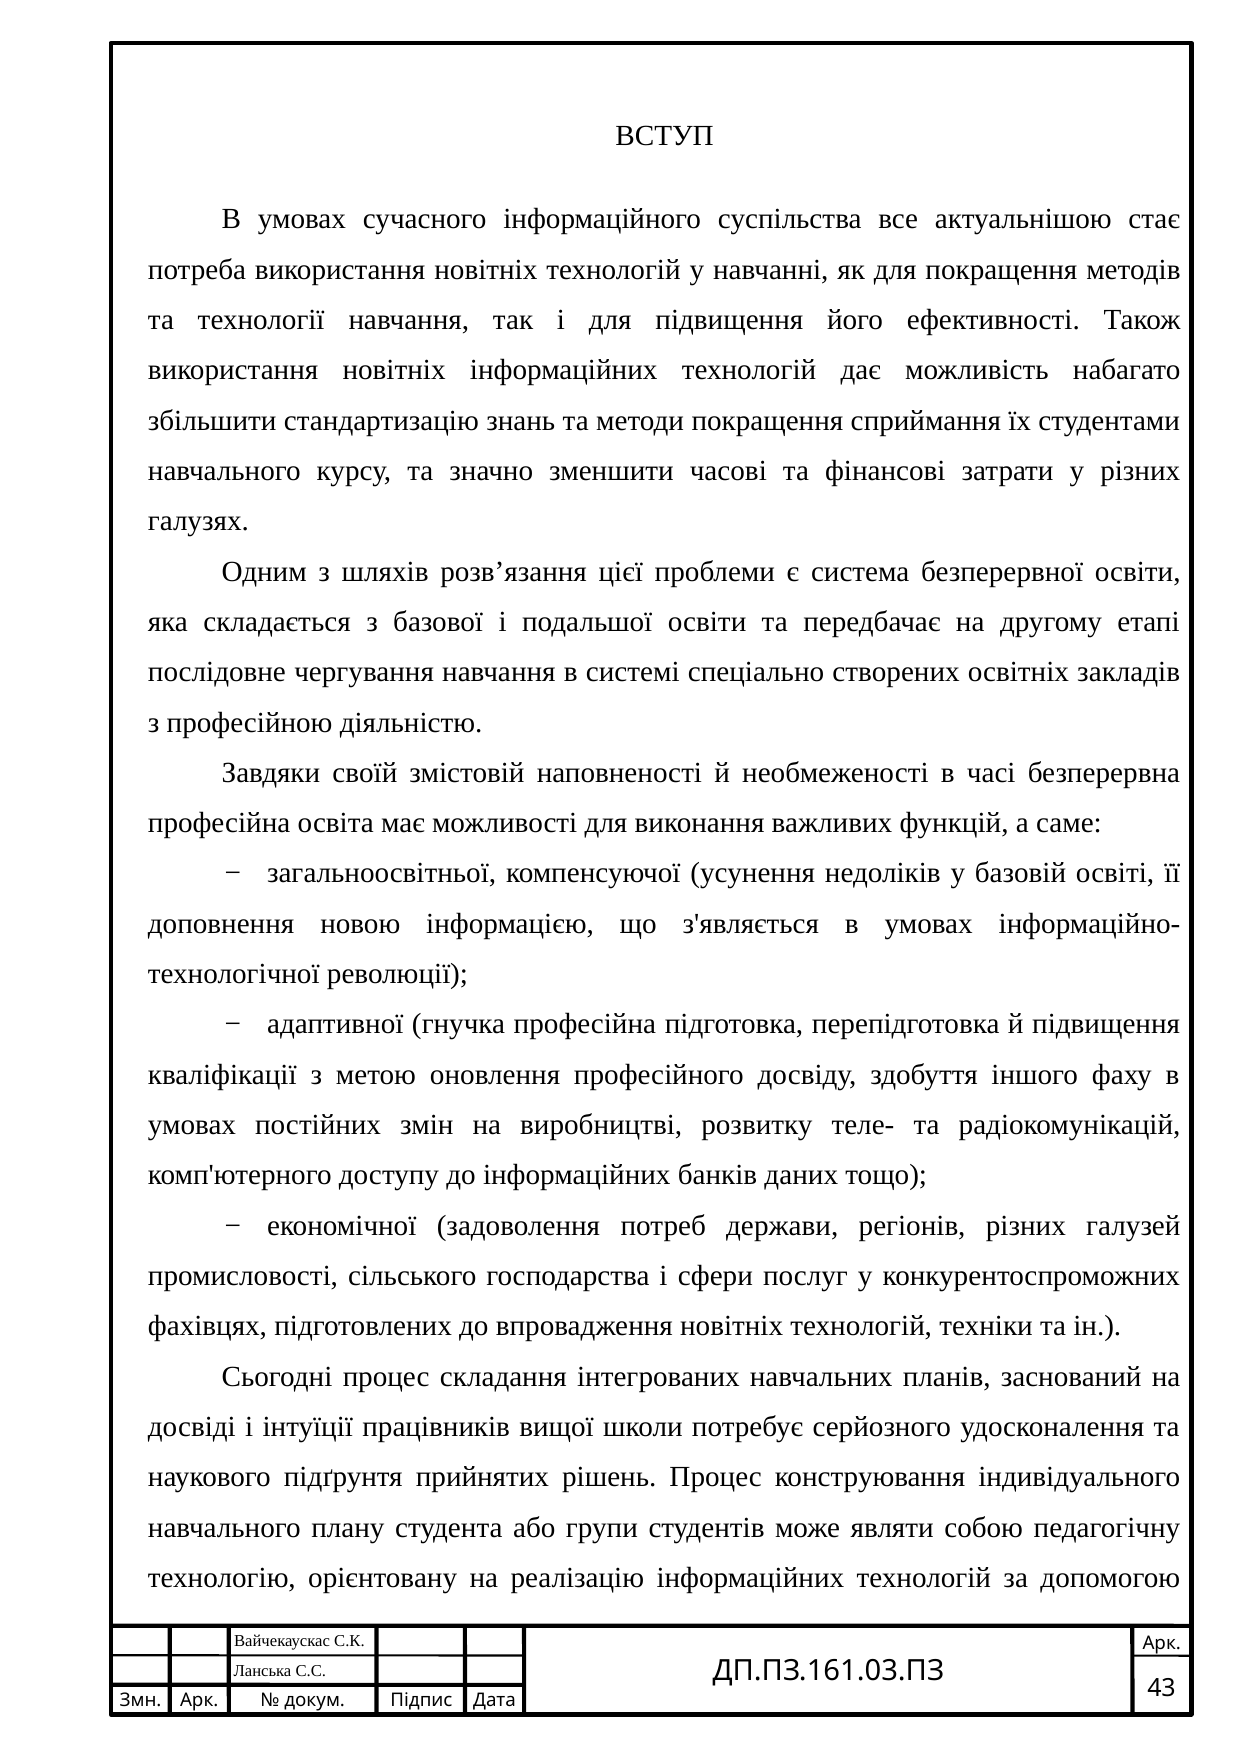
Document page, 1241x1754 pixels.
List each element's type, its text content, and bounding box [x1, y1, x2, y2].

list адаптивної (гнучка професійна підготовка, перепідготовка й підвищення кваліфікації з метою оновлення професійного досвіду, здобуття іншого фаху в умовах постійних змін на виробництві, розвитку теле- та радіокомунікацій, комп'ютерного доступу до інформаційних банків даних тощо); [148, 1007, 1181, 1191]
text Одним з шляхів розв’язання цієї проблеми є система безперервної освіти, яка складається з базової і подальшої освіти та передбачає на другому етапі послідовне чергування навчання в системі спеціально створених освітніх закладів з професійною діяльністю. [148, 554, 1181, 738]
text В умовах сучасного інформаційного суспільства все актуальнішою стає потреба використання новітніх технологій у навчанні, як для покращення методів та технології навчання, так і для підвищення його ефективності. Також використання новітніх інформаційних технологій дає можливість набагато збільшити стандартизацію знань та методи покращення сприймання їх студентами навчального курсу, та значно зменшити часові та фінансові затрати у різних галузях. [148, 202, 1181, 537]
text Завдяки своїй змістовій наповненості й необмеженості в часі безперервна професійна освіта має можливості для виконання важливих функцій, а саме: [148, 755, 1181, 839]
text Сьогодні процес складання інтегрованих навчальних планів, заснований на досвіді і інтуїції працівників вищої школи потребує серйозного удосконалення та наукового підґрунтя прийнятих рішень. Процес конструювання індивідуального навчального плану студента або групи студентів може являти собою педагогічну технологію, орієнтовану на реалізацію інформаційних технологій за допомогою [148, 1359, 1181, 1593]
list економічної (задоволення потреб держави, регіонів, різних галузей промисловості, сільського господарства і сфери послуг у конкурентоспроможних фахівцях, підготовлених до впровадження новітніх технологій, техніки та ін.). [148, 1208, 1181, 1342]
text вступ [148, 118, 1181, 152]
list загальноосвітньої, компенсуючої (усунення недоліків у базовій освіті, її доповнення новою інформацією, що з'являється в умовах інформаційно-технологічної революції); [148, 856, 1181, 990]
